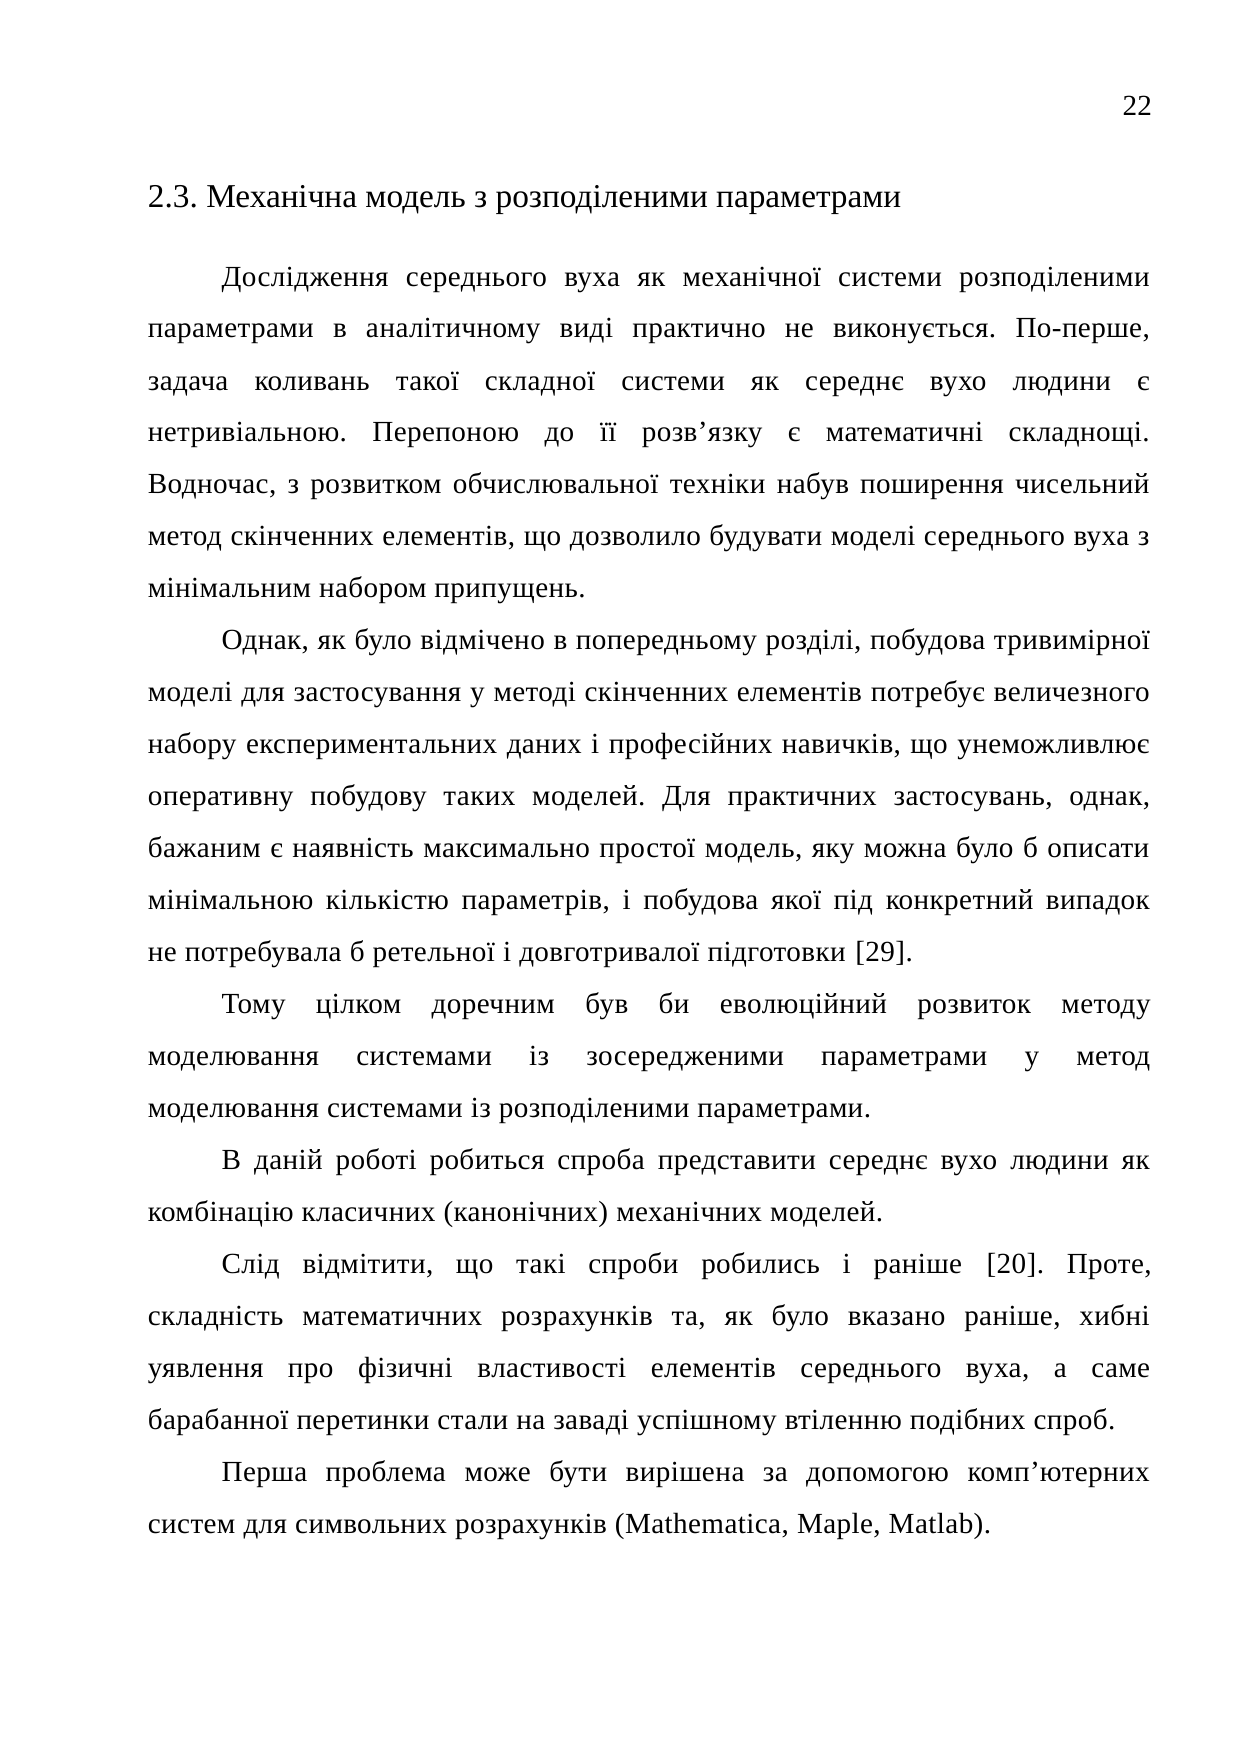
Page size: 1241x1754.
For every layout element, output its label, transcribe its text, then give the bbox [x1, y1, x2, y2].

text Перша проблема може бути вирішена за допомогою комп’ютерних систем для символьних розрахунків (Mathematica, Maple, Matlab). [148, 1454, 1152, 1540]
subtitle Механічна модель з розподіленими параметрами [148, 176, 1152, 215]
text Слід відмітити, що такі спроби робились і раніше [20]. Проте, складність математичних розрахунків та, як було вказано раніше, хибні уявлення про фізичні властивості елементів середнього вуха, а саме барабанної перетинки стали на заваді успішному втіленню подібних спроб. [148, 1246, 1152, 1436]
text В даній роботі робиться спроба представити середнє вухо людини як комбінацію класичних (канонічних) механічних моделей. [148, 1142, 1152, 1228]
text Однак, як було відмічено в попередньому розділі, побудова тривимірної моделі для застосування у методі скінченних елементів потребує величезного набору експериментальних даних і професійних навичків, що унеможливлює оперативну побудову таких моделей. Для практичних застосувань, однак, бажаним є наявність максимально простої модель, яку можна було б описати мінімальною кількістю параметрів, і побудова якої під конкретний випадок не потребувала б ретельної і довготривалої підготовки [29]. [148, 622, 1152, 968]
text Тому цілком доречним був би еволюційний розвиток методу моделювання системами із зосередженими параметрами у метод моделювання системами із розподіленими параметрами. [148, 986, 1152, 1124]
text Дослідження середнього вуха як механічної системи розподіленими параметрами в аналітичному виді практично не виконується. По-перше, задача коливань такої складної системи як середнє вухо людини є нетривіальною. Перепоною до її розв’язку є математичні складнощі. Водночас, з розвитком обчислювальної техніки набув поширення чисельний метод скінченних елементів, що дозволило будувати моделі середнього вуха з мінімальним набором припущень. [148, 259, 1152, 604]
